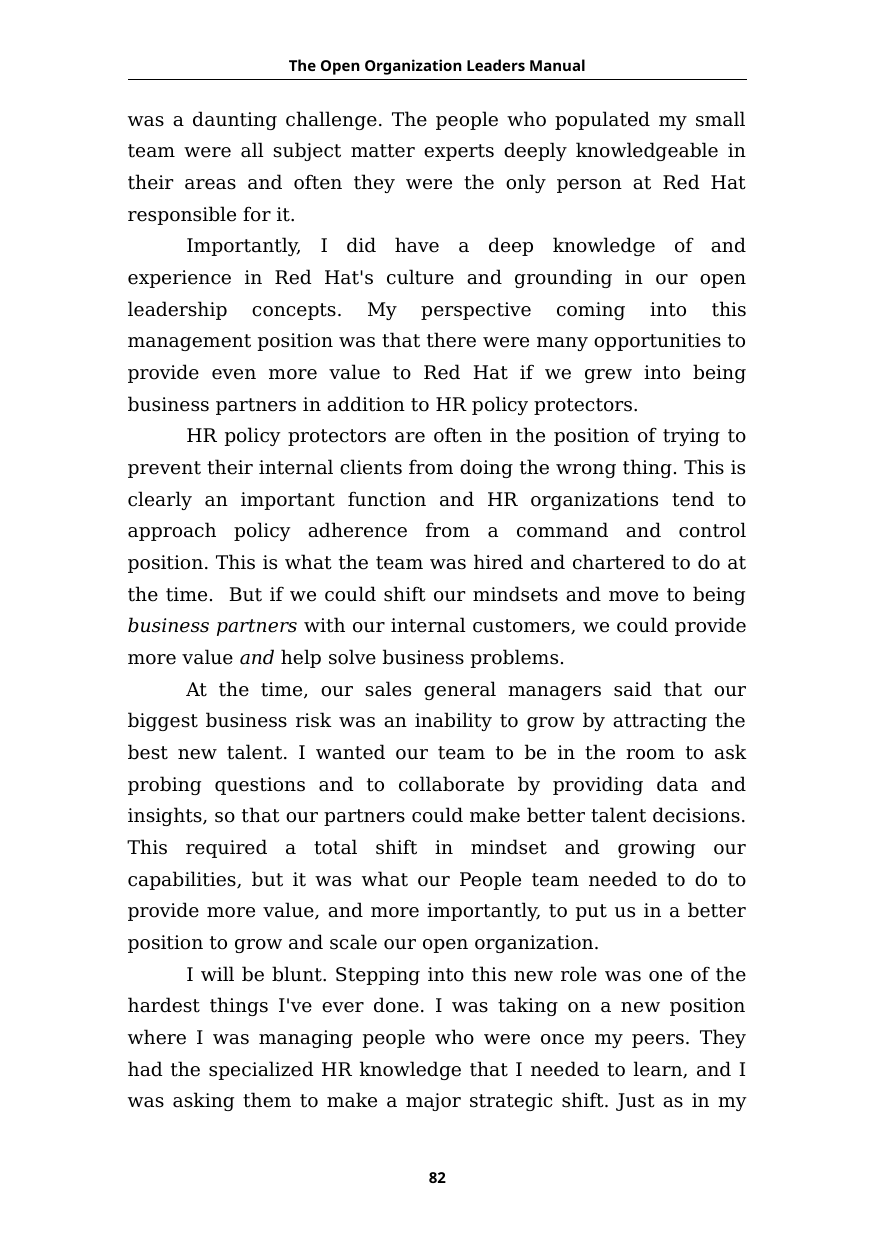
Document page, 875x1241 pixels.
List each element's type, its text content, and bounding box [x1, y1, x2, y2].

text Importantly, I did have a deep knowledge of and experience in Red Hat's culture and grounding in our open leadership concepts. My perspective coming into this management position was that there were many opportunities to provide even more value to Red Hat if we grew into being business partners in addition to HR policy protectors. [127, 235, 747, 416]
text HR policy protectors are often in the position of trying to prevent their internal clients from doing the wrong thing. This is clearly an important function and HR organizations tend to approach policy adherence from a command and control position. This is what the team was hired and chartered to do at the time. But if we could shift our mindsets and move to being business partners with our internal customers, we could provide more value and help solve business problems. [127, 425, 747, 669]
text At the time, our sales general managers said that our biggest business risk was an inability to grow by attracting the best new talent. I wanted our team to be in the room to ask probing questions and to collaborate by providing data and insights, so that our partners could make better talent decisions. This required a total shift in mindset and growing our capabilities, but it was what our People team needed to do to provide more value, and more importantly, to put us in a better position to grow and scale our open organization. [127, 679, 747, 954]
text was a daunting challenge. The people who populated my small team were all subject matter experts deeply knowledgeable in their areas and often they were the only person at Red Hat responsible for it. [127, 109, 747, 226]
text I will be blunt. Stepping into this new role was one of the hardest things I've ever done. I was taking on a new position where I was managing people who were once my peers. They had the specialized HR knowledge that I needed to learn, and I was asking them to make a major strategic shift. Just as in my [127, 964, 747, 1112]
